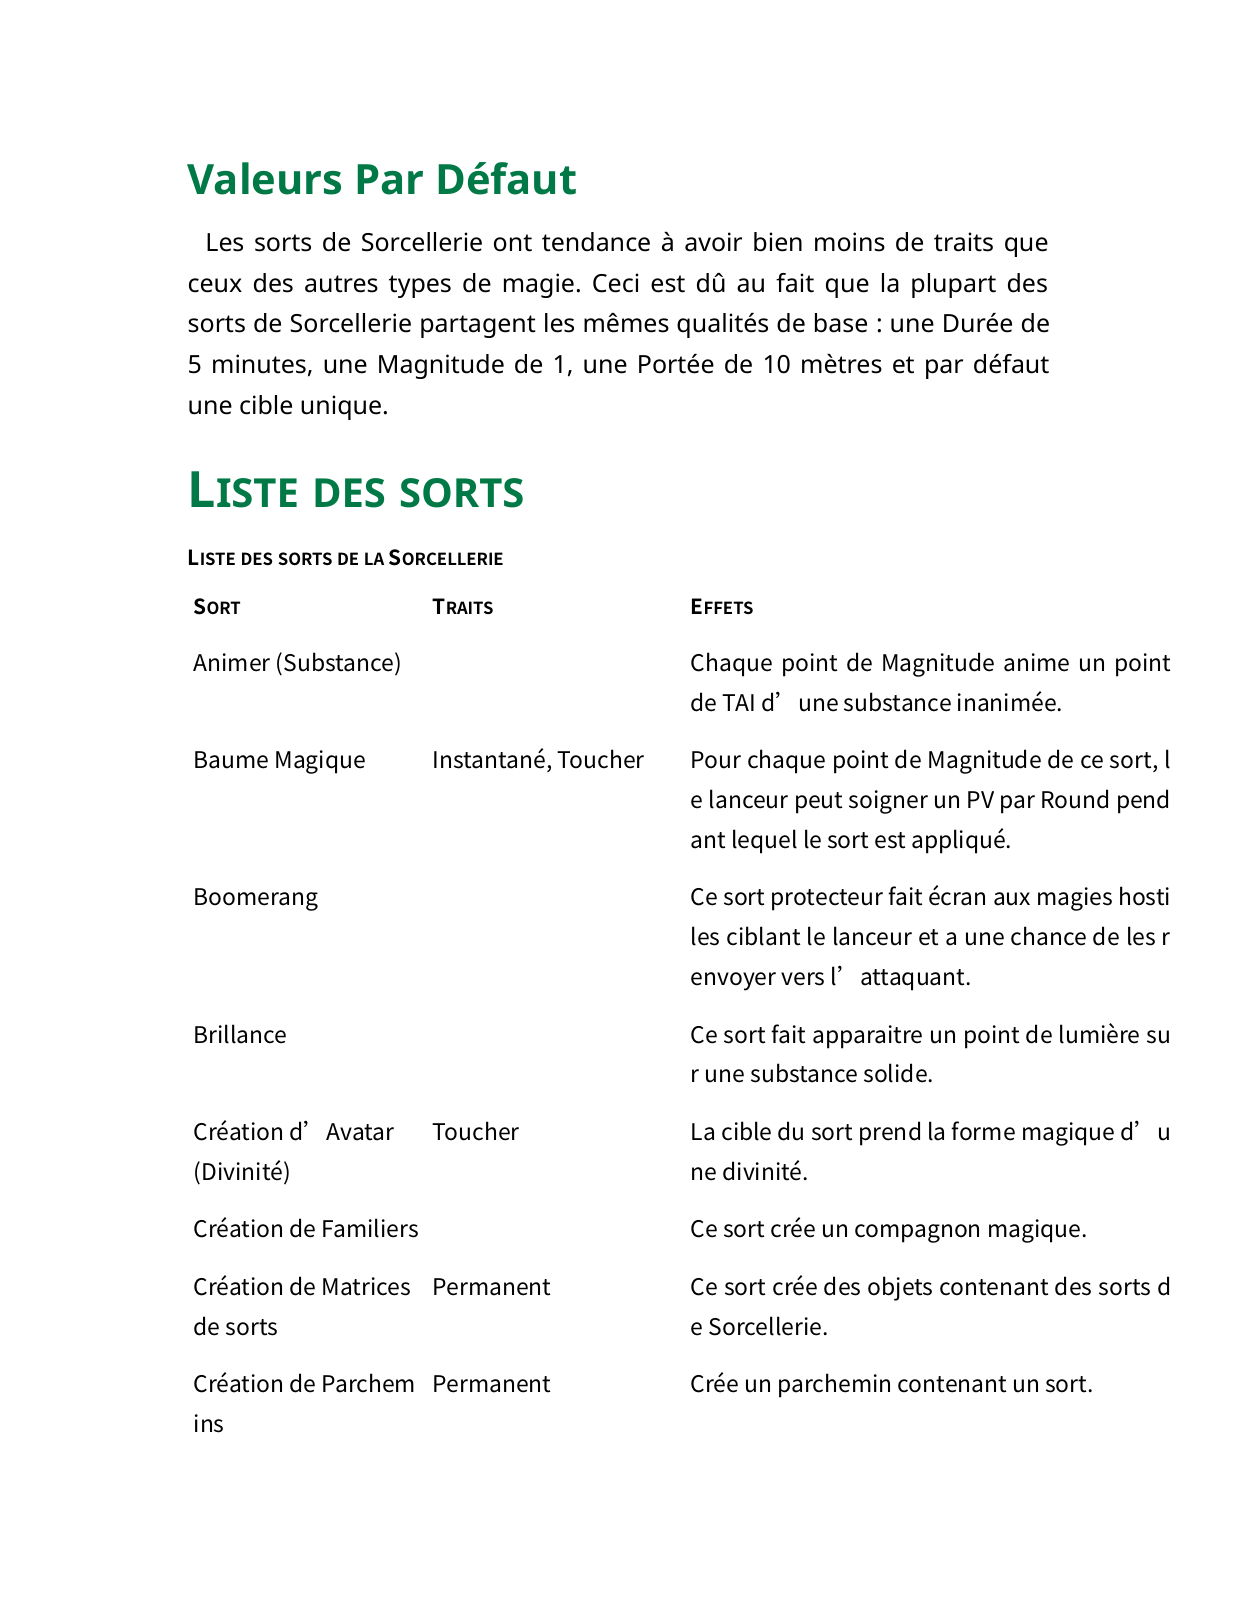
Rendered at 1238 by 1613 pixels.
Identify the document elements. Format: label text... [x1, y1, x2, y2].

table_cell [427, 1205, 684, 1263]
text Liste des sorts de la Sorcellerie [187, 541, 1050, 572]
table_header Sort [188, 584, 427, 639]
table_cell Boomerang [188, 873, 427, 1011]
table_cell Ce sort fait apparaitre un point de lumière sur une substance solide. [685, 1011, 1178, 1108]
text Les sorts de Sorcellerie ont tendance à avoir bien moins de traits que ceux des autres types de magie. Ceci est dû au fait que la plupart des sorts de Sorcellerie partagent les mêmes qualités de base : une Durée de 5 minutes, une Magnitude de 1, une Portée de 10 mètres et par défaut une cible unique. [187, 224, 1050, 422]
subtitle Liste des sorts [187, 453, 1050, 522]
table_cell Toucher [427, 1108, 684, 1205]
table_header Traits [427, 584, 684, 639]
table_cell Création de Familiers [188, 1205, 427, 1263]
table_header Effets [685, 584, 1178, 639]
table_cell Brillance [188, 1011, 427, 1108]
table_cell Permanent [427, 1263, 684, 1360]
table_cell [427, 1011, 684, 1108]
table_cell [427, 873, 684, 1011]
table_cell Ce sort crée un compagnon magique. [685, 1205, 1178, 1263]
table_cell La cible du sort prend la forme magique d’une divinité. [685, 1108, 1178, 1205]
table_cell Chaque point de Magnitude anime un point de TAI d’une substance inanimée. [685, 639, 1178, 736]
table_cell Pour chaque point de Magnitude de ce sort, le lanceur peut soigner un PV par Round pendant lequel le sort est appliqué. [685, 736, 1178, 873]
table_cell [427, 639, 684, 736]
table_cell Création d’Avatar (Divinité) [188, 1108, 427, 1205]
table_cell Création de Parchemins [188, 1360, 427, 1458]
table_cell Animer (Substance) [188, 639, 427, 736]
table_cell Baume Magique [188, 736, 427, 873]
table_cell Crée un parchemin contenant un sort. [685, 1360, 1178, 1458]
text Valeurs Par Défaut [187, 150, 1050, 207]
table_cell Permanent [427, 1360, 684, 1458]
table_cell Ce sort crée des objets contenant des sorts de Sorcellerie. [685, 1263, 1178, 1360]
table_cell Création de Matrices de sorts [188, 1263, 427, 1360]
table_cell Ce sort protecteur fait écran aux magies hostiles ciblant le lanceur et a une chance de les renvoyer vers l’attaquant. [685, 873, 1178, 1011]
table_cell Instantané, Toucher [427, 736, 684, 873]
